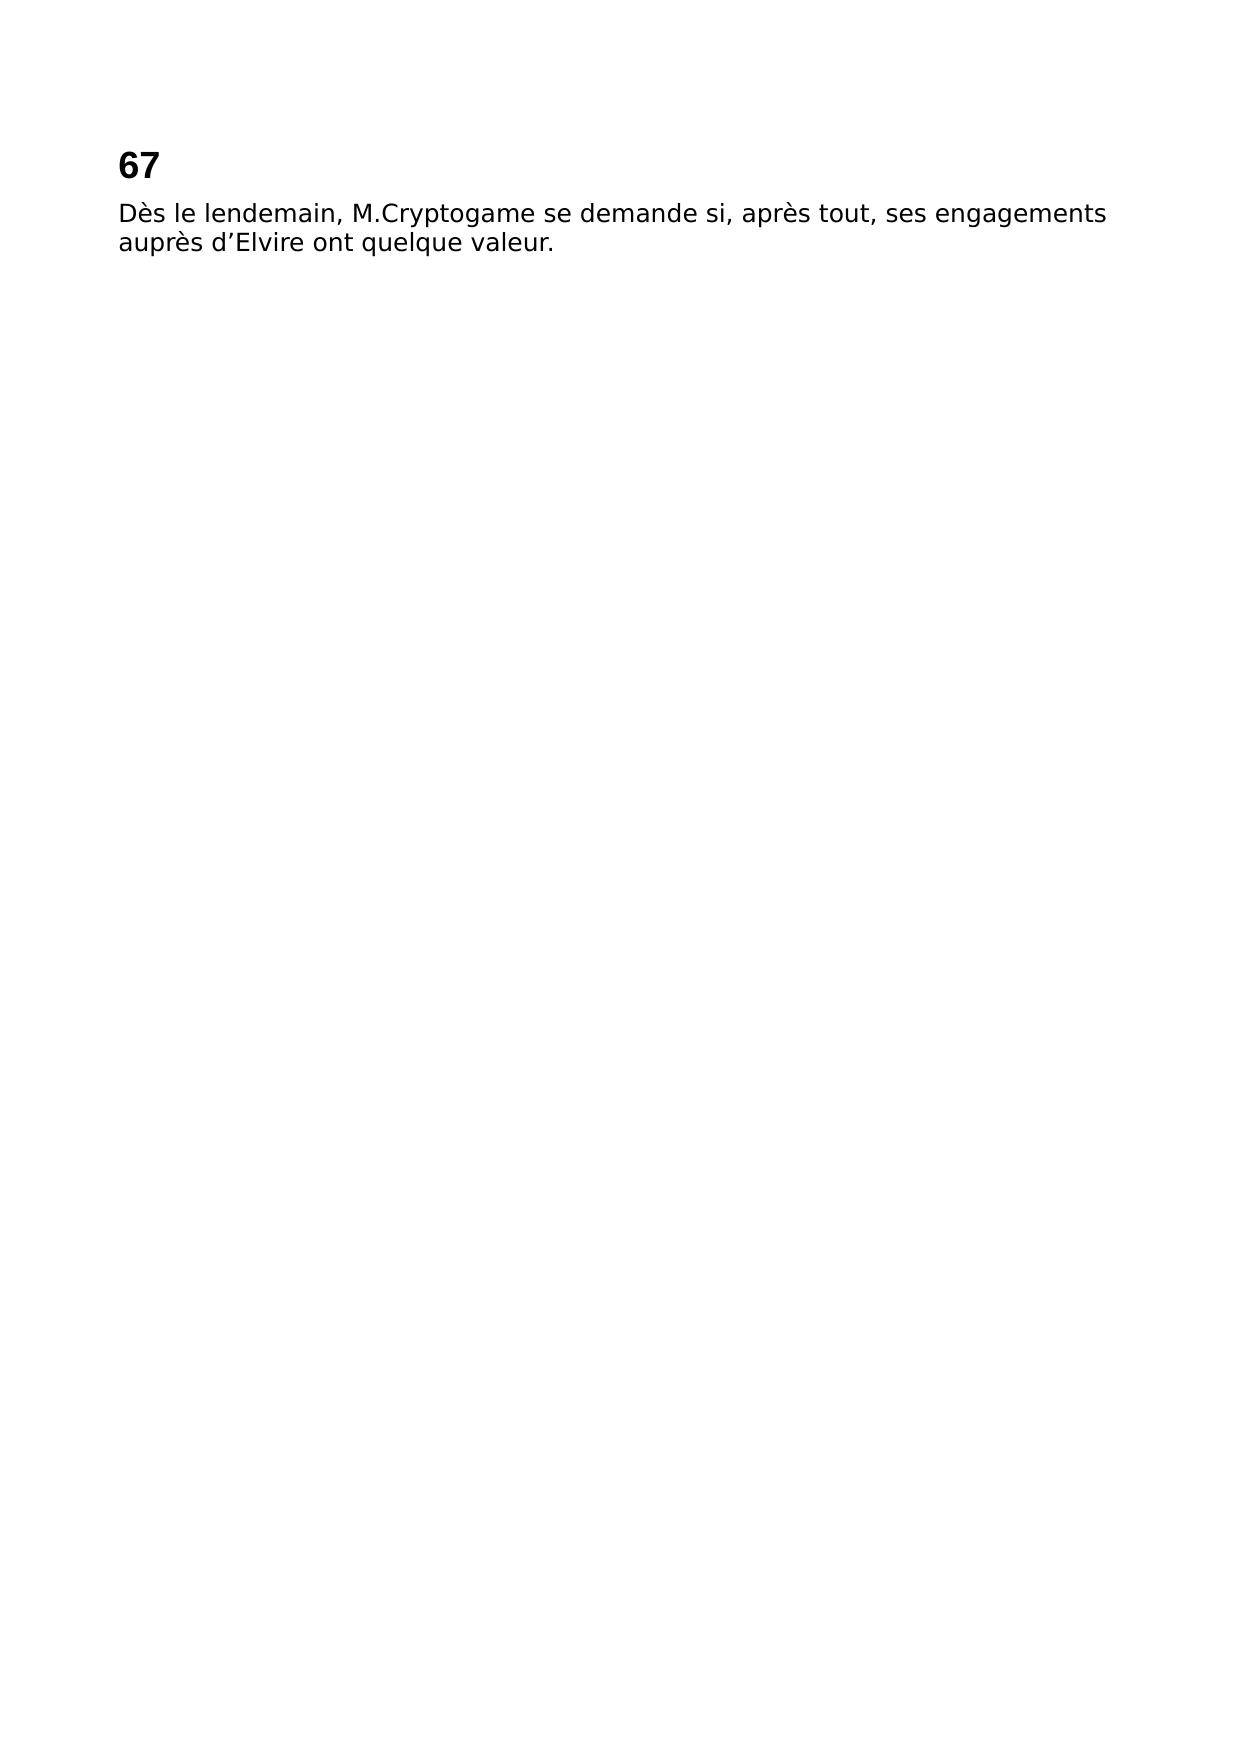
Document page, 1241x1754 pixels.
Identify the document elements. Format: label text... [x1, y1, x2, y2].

subtitle 67 [118, 143, 1122, 187]
text Dès le lendemain, M.Cryptogame se demande si, après tout, ses engagements auprès d’Elvire ont quelque valeur. [118, 199, 1122, 258]
